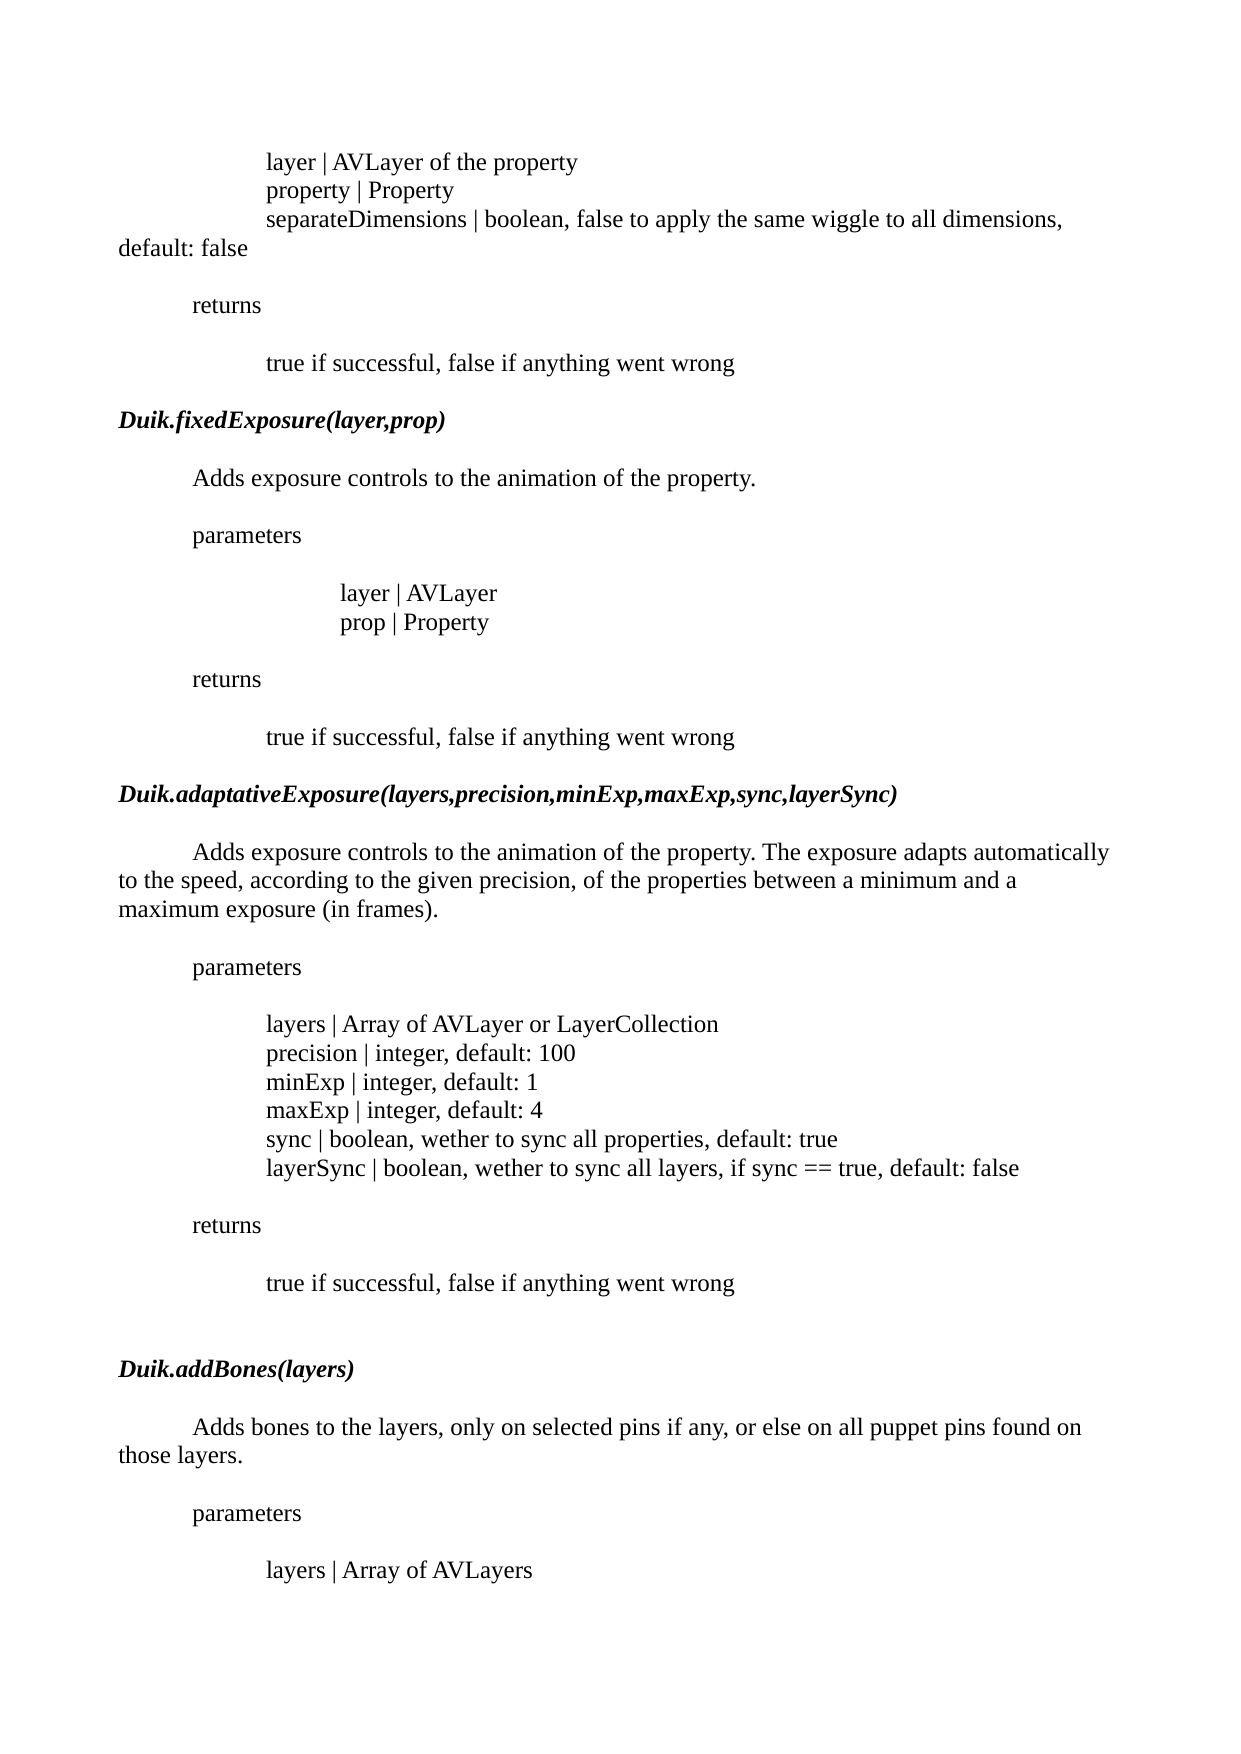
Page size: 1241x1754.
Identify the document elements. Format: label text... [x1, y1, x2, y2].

text Adds bones to the layers, only on selected pins if any, or else on all puppet pins found on those layers. [118, 1412, 1122, 1469]
text separateDimensions | boolean, false to apply the same wiggle to all dimensions, default: false [118, 204, 1122, 262]
text Duik.addBones(layers) [118, 1354, 1122, 1383]
text layers | Array of AVLayer or LayerCollection precision | integer, default: 100 minExp | integer, default: 1 maxExp | integer, default: 4 [118, 1009, 1122, 1124]
text layers | Array of AVLayers [118, 1556, 1122, 1584]
text property | Property [118, 176, 1122, 204]
text true if successful, false if anything went wrong [118, 722, 1122, 751]
text returns [118, 1211, 1122, 1239]
text parameters [118, 952, 1122, 981]
text Adds exposure controls to the animation of the property. [118, 463, 1122, 492]
text layer | AVLayer prop | Property [118, 578, 1122, 636]
text true if successful, false if anything went wrong [118, 348, 1122, 377]
text Adds exposure controls to the animation of the property. The exposure adapts automatically to the speed, according to the given precision, of the properties between a minimum and a maximum exposure (in frames). [118, 837, 1122, 923]
text Duik.fixedExposure(layer,prop) [118, 406, 1122, 434]
text returns [118, 291, 1122, 319]
text sync | boolean, wether to sync all properties, default: true [118, 1124, 1122, 1153]
text Duik.adaptativeExposure(layers,precision,minExp,maxExp,sync,layerSync) [118, 779, 1122, 808]
text layerSync | boolean, wether to sync all layers, if sync == true, default: false [118, 1153, 1122, 1182]
text layer | AVLayer of the property [118, 147, 1122, 176]
text true if successful, false if anything went wrong [118, 1268, 1122, 1297]
text returns [118, 664, 1122, 693]
text parameters [118, 521, 1122, 549]
text parameters [118, 1498, 1122, 1527]
